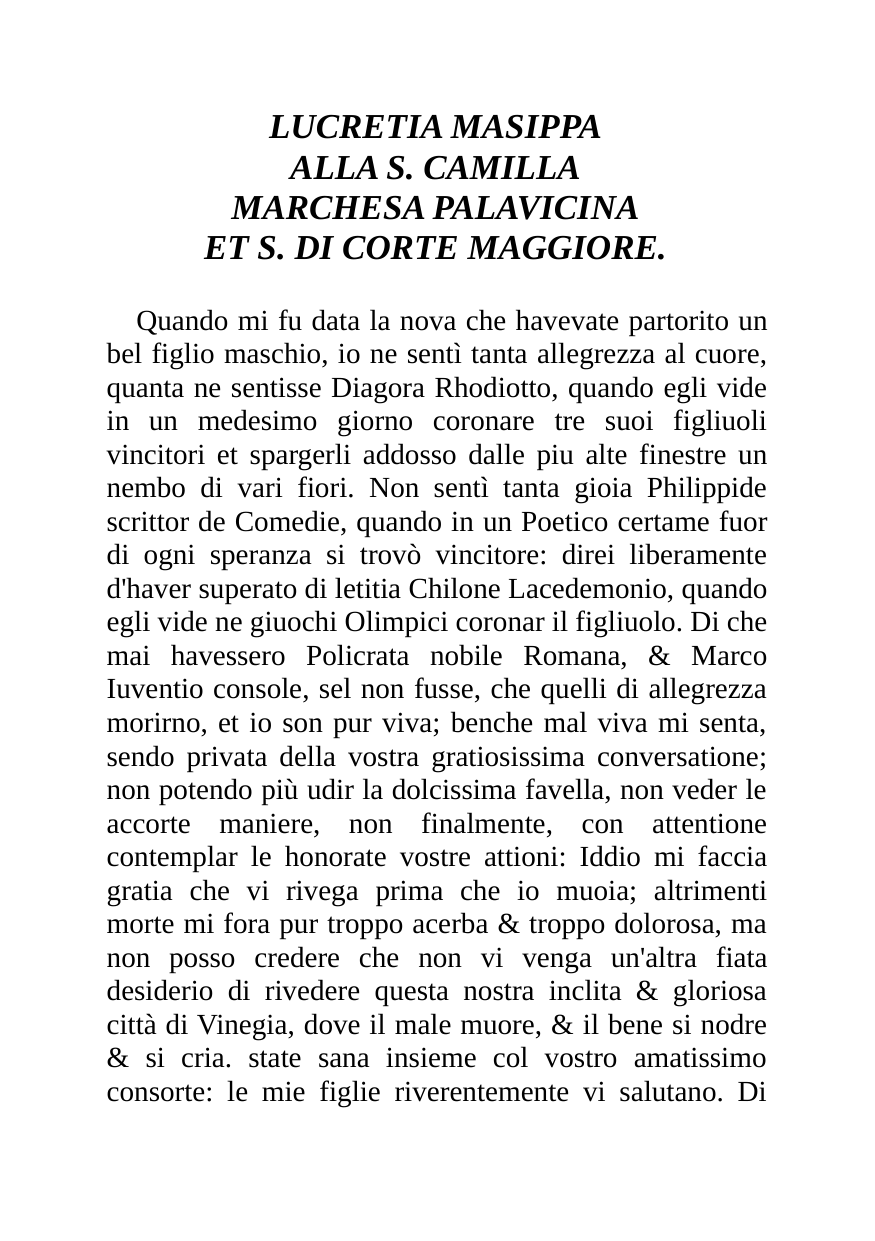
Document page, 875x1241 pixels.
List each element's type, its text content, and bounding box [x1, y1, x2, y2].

text Quando mi fu data la nova che havevate partorito un bel figlio maschio, io ne sentì tanta allegrezza al cuore, quanta ne sentisse Diagora Rhodiotto, quando egli vide in un medesimo giorno coronare tre suoi figliuoli vincitori et spargerli addosso dalle piu alte finestre un nembo di vari fiori. Non sentì tanta gioia Philippide scrittor de Comedie, quando in un Poetico certame fuor di ogni speranza si trovò vincitore: direi liberamente d'haver superato di letitia Chilone Lacedemonio, quando egli vide ne giuochi Olimpici coronar il figliuolo. Di che mai havessero Policrata nobile Romana, & Marco Iuventio console, sel non fusse, che quelli di allegrezza morirno, et io son pur viva; benche mal viva mi senta, sendo privata della vostra gratiosissima conversatione; non potendo più udir la dolcissima favella, non veder le accorte maniere, non finalmente, con attentione contemplar le honorate vostre attioni: Iddio mi faccia gratia che vi rivega prima che io muoia; altrimenti morte mi fora pur troppo acerba & troppo dolorosa, ma non posso credere che non vi venga un'altra fiata desiderio di rivedere questa nostra inclita & gloriosa città di Vinegia, dove il male muore, & il bene si nodre & si cria. state sana insieme col vostro amatissimo consorte: le mie figlie riverentemente vi salutano. Di [106, 303, 768, 1108]
subtitle LUCRETIA MASIPPA ALLA S. CAMILLA MARCHESA PALAVICINA ET S. DI CORTE MAGGIORE. [106, 106, 768, 267]
